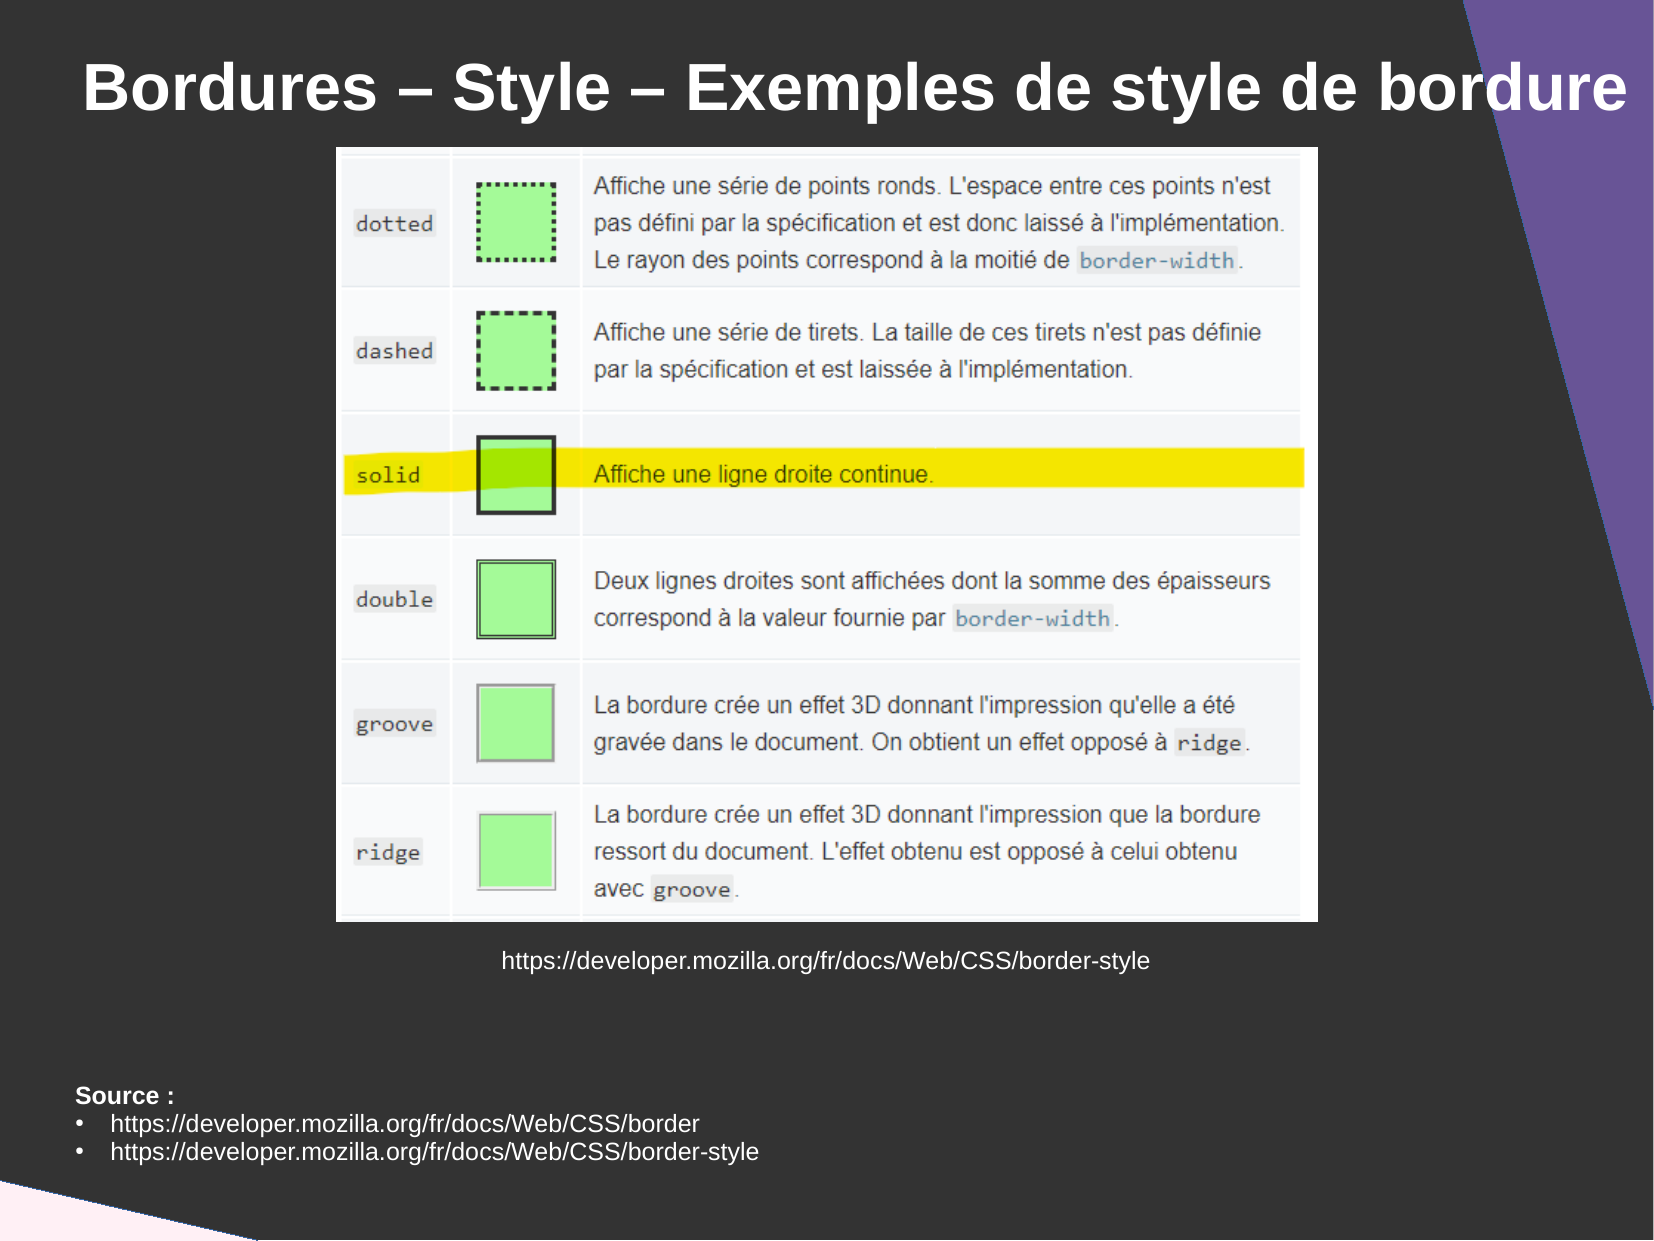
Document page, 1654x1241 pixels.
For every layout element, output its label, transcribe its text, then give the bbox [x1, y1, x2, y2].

title Bordures – Style – Exemples de style de bordure [82, 49, 1642, 200]
picture [336, 147, 1318, 922]
text_box [1463, 0, 1654, 710]
text_box Source : https://developer.mozilla.org/fr/docs/Web/CSS/border https://developer.mozilla.org/fr/docs/Web/CSS/border-style [60, 1074, 1546, 1217]
text_box [0, 1180, 261, 1241]
text_box https://developer.mozilla.org/fr/docs/Web/CSS/border-style [474, 939, 1179, 1016]
